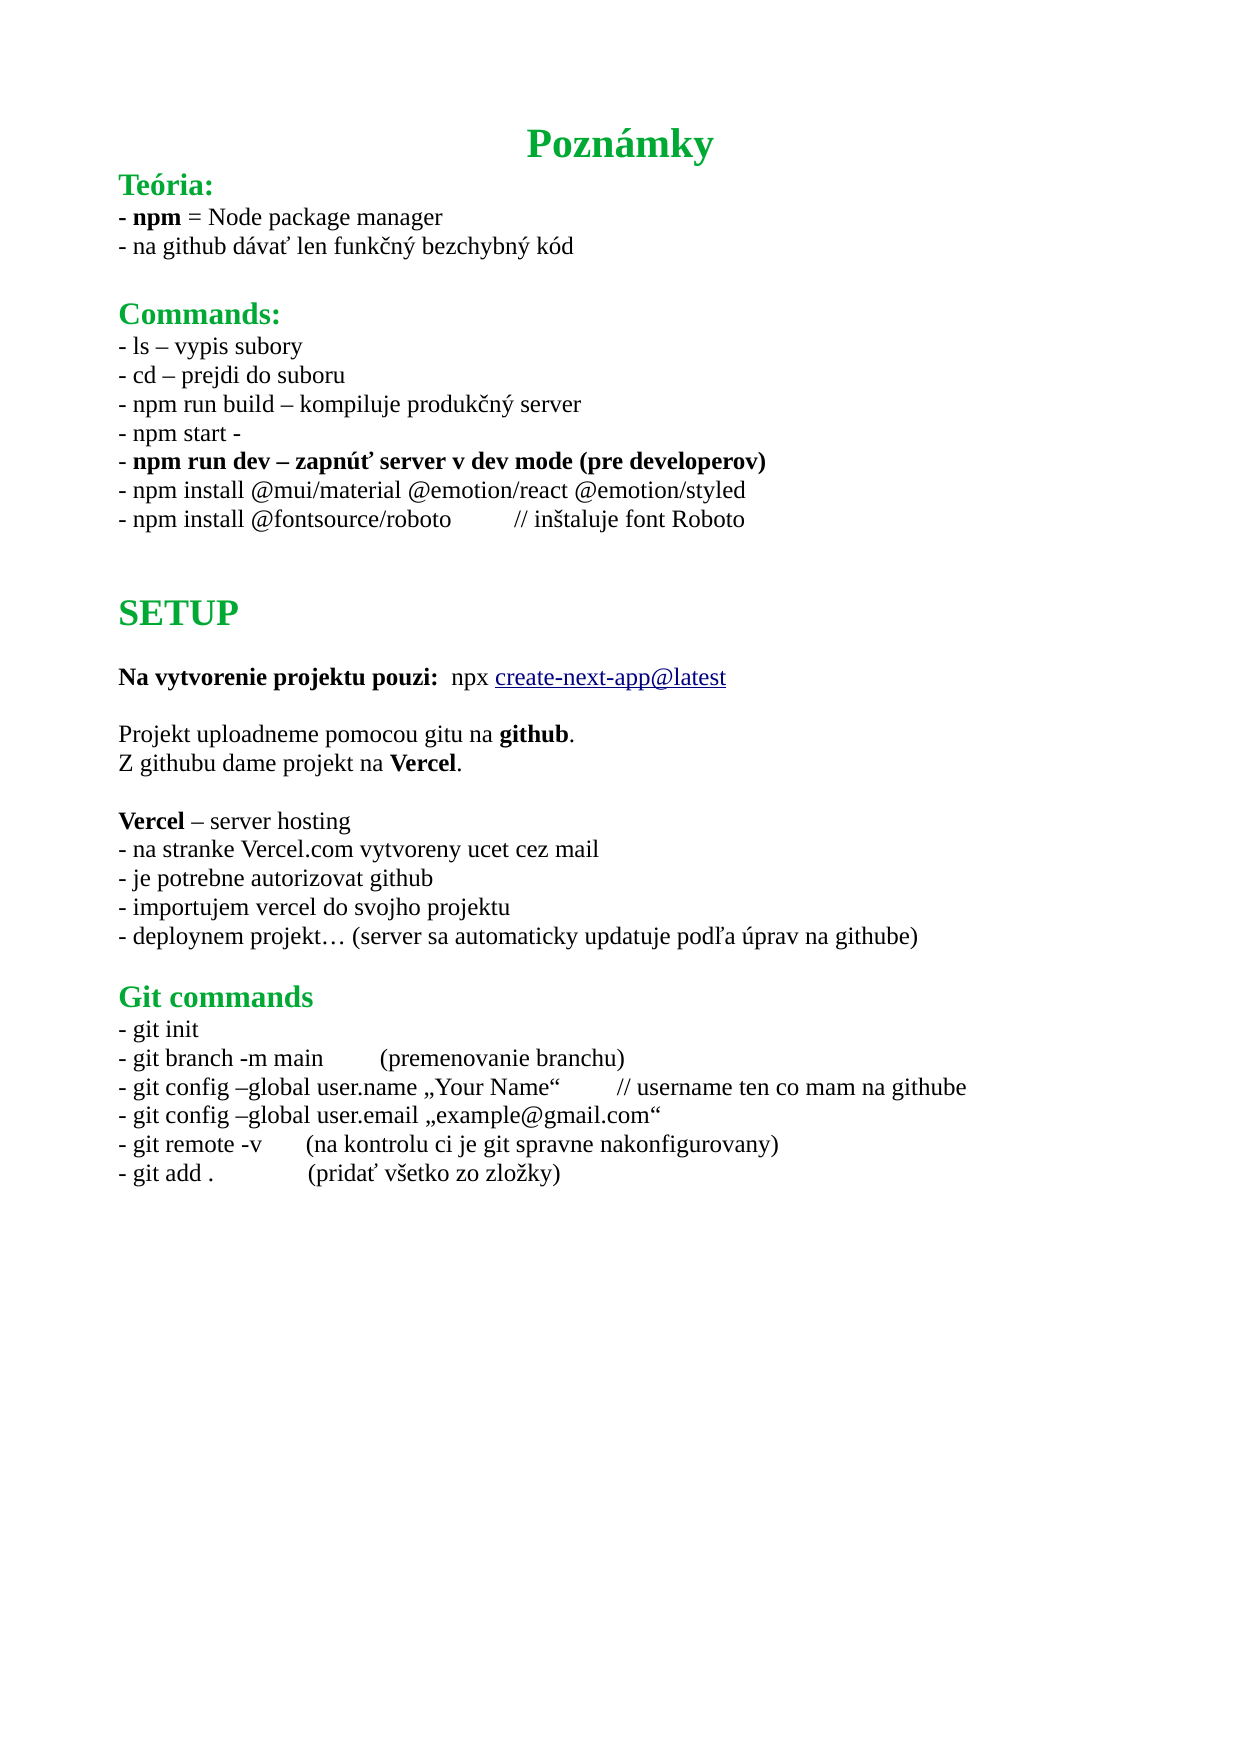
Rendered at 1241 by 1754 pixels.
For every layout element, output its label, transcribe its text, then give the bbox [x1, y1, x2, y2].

text Git commands [118, 978, 1122, 1014]
text - npm start - [118, 418, 1122, 446]
text Projekt uploadneme pomocou gitu na github. [118, 719, 1122, 748]
text - git remote -v (na kontrolu ci je git spravne nakonfigurovany) [118, 1129, 1122, 1158]
text - npm install @mui/material @emotion/react @emotion/styled [118, 475, 1122, 504]
text - npm install @fontsource/roboto // inštaluje font Roboto [118, 504, 1122, 533]
text - git branch -m main (premenovanie branchu) [118, 1043, 1122, 1072]
text - git init [118, 1014, 1122, 1043]
text - na github dávať len funkčný bezchybný kód [118, 231, 1122, 259]
text Vercel – server hosting [118, 806, 1122, 834]
text - je potrebne autorizovat github [118, 863, 1122, 892]
text - npm run build – kompiluje produkčný server [118, 389, 1122, 418]
text - npm = Node package manager [118, 202, 1122, 231]
text Na vytvorenie projektu pouzi: npx create-next-app@latest [118, 662, 1122, 691]
text - ls – vypis subory [118, 331, 1122, 360]
text - importujem vercel do svojho projektu [118, 892, 1122, 921]
text - na stranke Vercel.com vytvoreny ucet cez mail [118, 834, 1122, 863]
text - deploynem projekt… (server sa automaticky updatuje podľa úprav na githube) [118, 921, 1122, 949]
text Poznámky [118, 118, 1122, 166]
text - git add . (pridať všetko zo zložky) [118, 1158, 1122, 1187]
text - git config –global user.email „example@gmail.com“ [118, 1100, 1122, 1129]
text - cd – prejdi do suboru [118, 360, 1122, 389]
text Z githubu dame projekt na Vercel. [118, 748, 1122, 777]
text - npm run dev – zapnúť server v dev mode (pre developerov) [118, 446, 1122, 475]
text Commands: [118, 295, 1122, 331]
text Teória: [118, 166, 1122, 202]
text - git config –global user.name „Your Name“ // username ten co mam na githube [118, 1072, 1122, 1100]
text SETUP [118, 590, 1122, 633]
